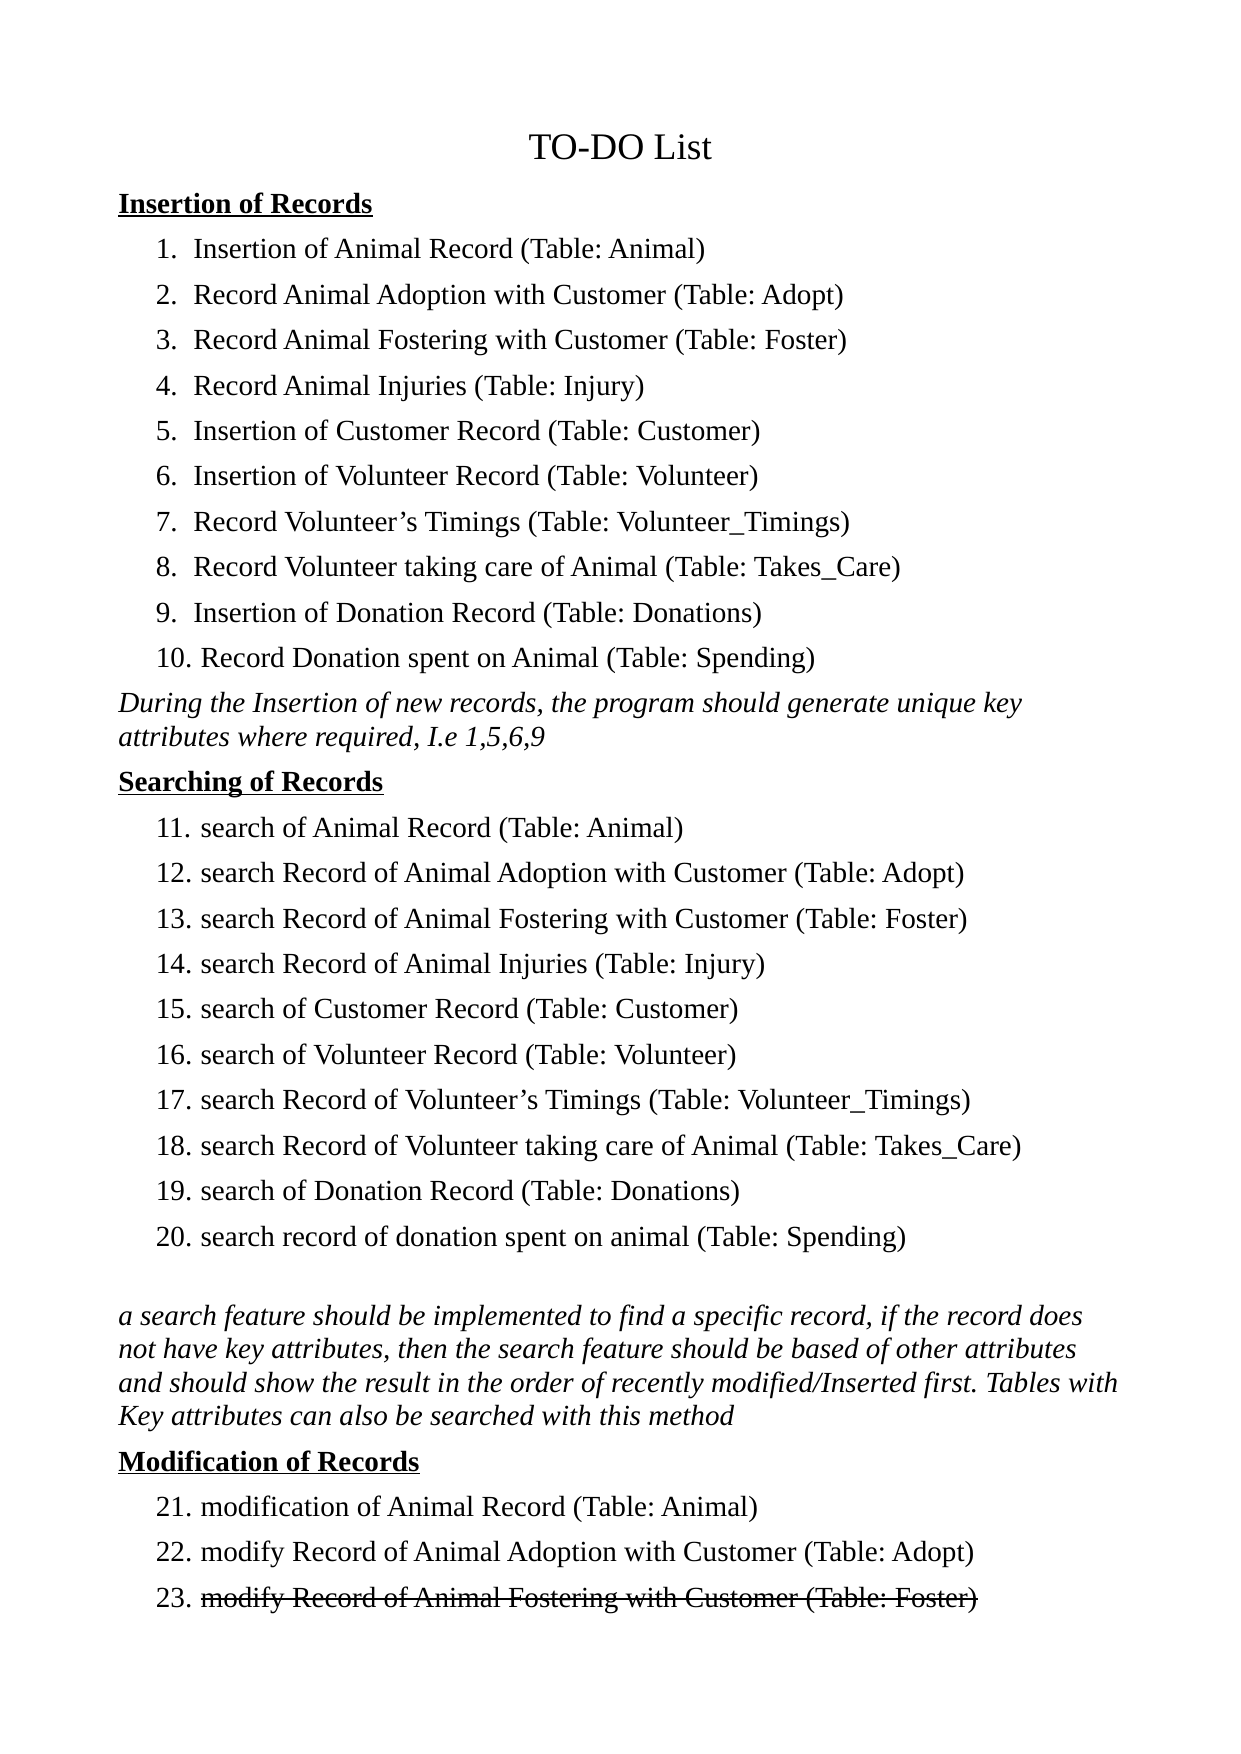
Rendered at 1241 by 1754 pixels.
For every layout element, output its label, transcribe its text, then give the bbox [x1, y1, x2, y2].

list search Record of Animal Adoption with Customer (Table: Adopt) [156, 855, 1122, 889]
list Record Volunteer taking care of Animal (Table: Takes_Care) [156, 549, 1122, 583]
list Insertion of Animal Record (Table: Animal) [156, 231, 1122, 265]
list search of Animal Record (Table: Animal) [156, 810, 1122, 843]
text a search feature should be implemented to find a specific record, if the record does not have key attributes, then the search feature should be based of other attributes and should show the result in the order of recently modified/Inserted first. Tables with Key attributes can also be searched with this method [118, 1264, 1122, 1432]
list search of Volunteer Record (Table: Volunteer) [156, 1037, 1122, 1071]
list search of Customer Record (Table: Customer) [156, 992, 1122, 1025]
list Insertion of Volunteer Record (Table: Volunteer) [156, 458, 1122, 492]
list Record Donation spent on Animal (Table: Spending) [156, 640, 1122, 674]
list Insertion of Customer Record (Table: Customer) [156, 413, 1122, 447]
text During the Insertion of new records, the program should generate unique key attributes where required, I.e 1,5,6,9 [118, 686, 1122, 753]
list Record Animal Fostering with Customer (Table: Foster) [156, 322, 1122, 356]
list Record Animal Adoption with Customer (Table: Adopt) [156, 277, 1122, 310]
text Insertion of Records [118, 186, 1122, 219]
list modify Record of Animal Adoption with Customer (Table: Adopt) [156, 1534, 1122, 1568]
list Record Animal Injuries (Table: Injury) [156, 368, 1122, 401]
text Searching of Records [118, 764, 1122, 798]
list search Record of Volunteer’s Timings (Table: Volunteer_Timings) [156, 1082, 1122, 1116]
list modify Record of Animal Fostering with Customer (Table: Foster) [156, 1580, 1122, 1613]
list search of Donation Record (Table: Donations) [156, 1173, 1122, 1207]
subtitle TO-DO List [118, 124, 1122, 167]
list search Record of Animal Injuries (Table: Injury) [156, 946, 1122, 980]
list search record of donation spent on animal (Table: Spending) [156, 1219, 1122, 1252]
list search Record of Volunteer taking care of Animal (Table: Takes_Care) [156, 1128, 1122, 1161]
list Insertion of Donation Record (Table: Donations) [156, 595, 1122, 628]
list search Record of Animal Fostering with Customer (Table: Foster) [156, 901, 1122, 934]
list Record Volunteer’s Timings (Table: Volunteer_Timings) [156, 504, 1122, 537]
list modification of Animal Record (Table: Animal) [156, 1489, 1122, 1523]
text Modification of Records [118, 1444, 1122, 1477]
